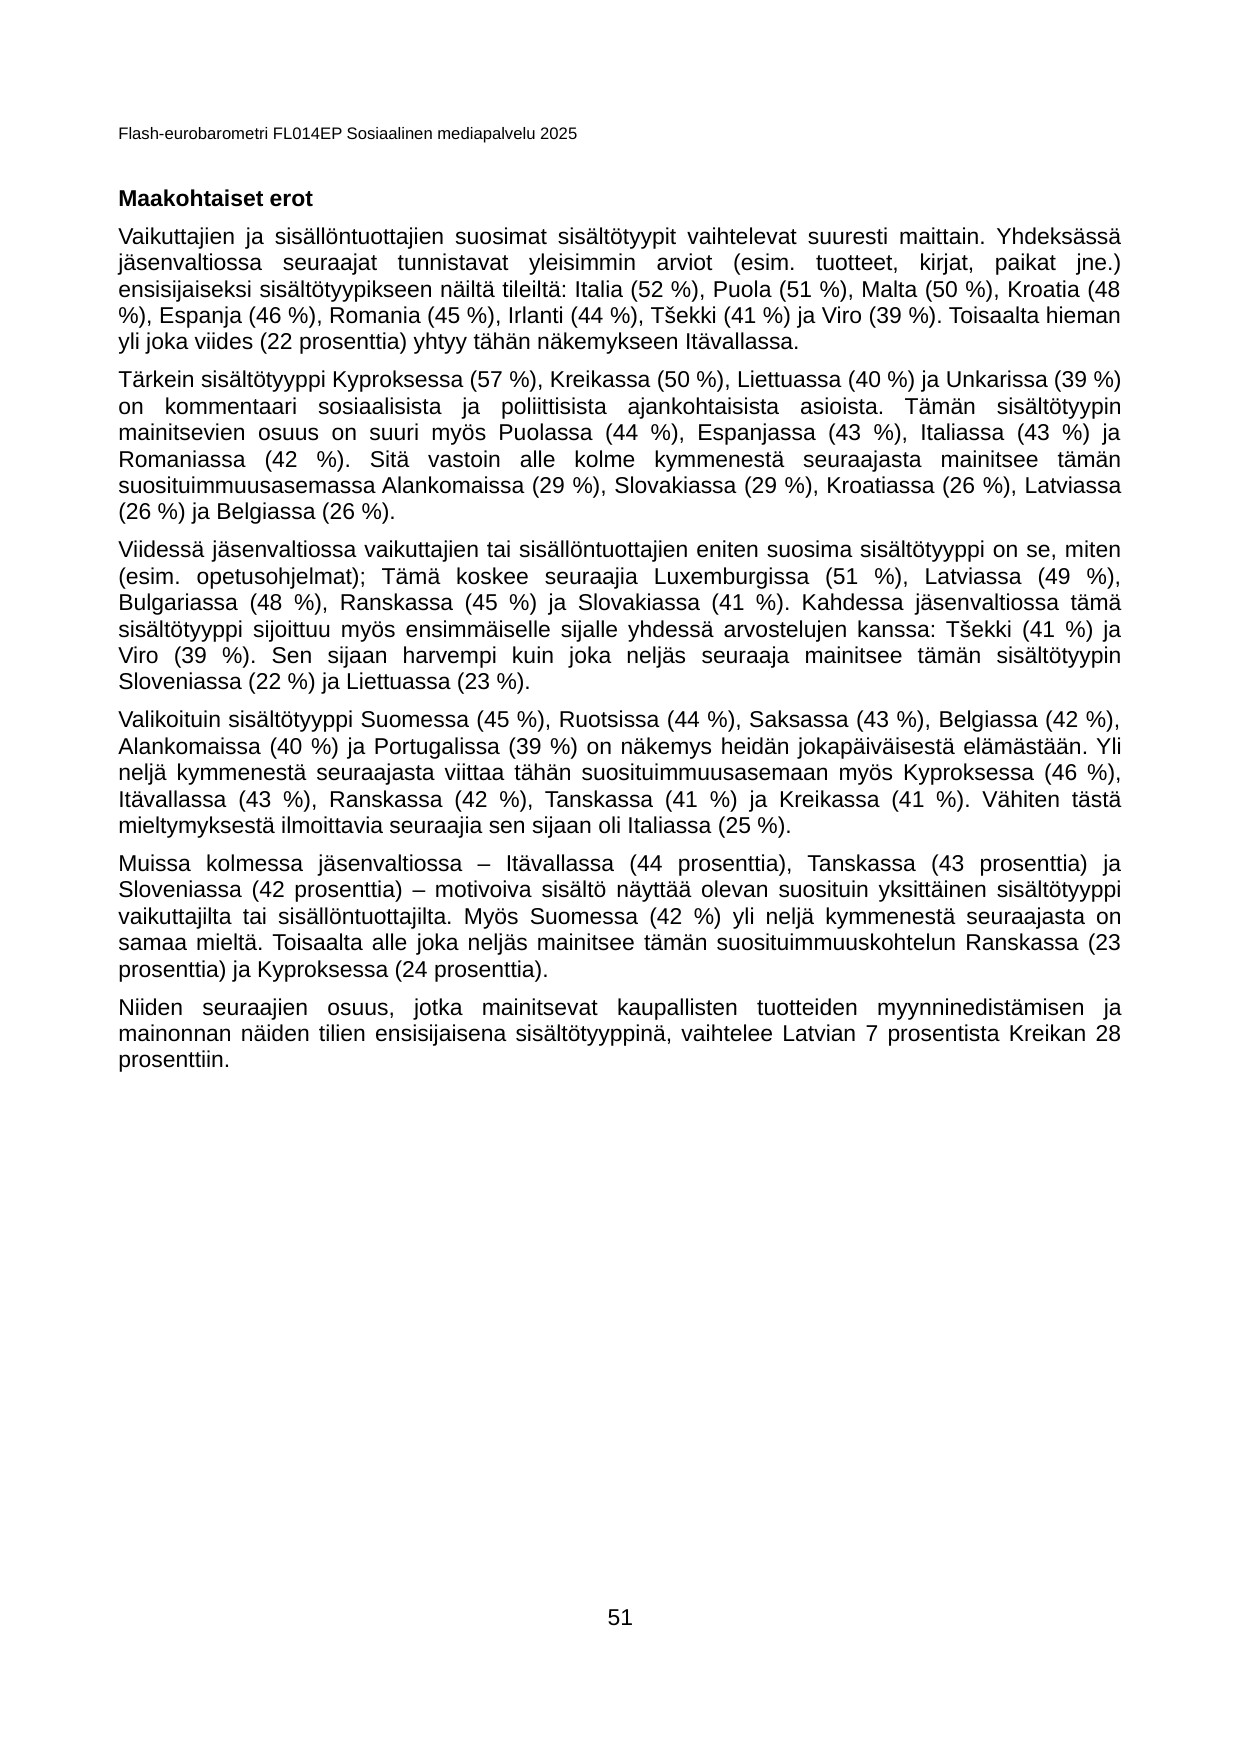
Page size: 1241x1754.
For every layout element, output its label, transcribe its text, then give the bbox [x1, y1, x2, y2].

text Vaikuttajien ja sisällöntuottajien suosimat sisältötyypit vaihtelevat suuresti maittain. Yhdeksässä jäsenvaltiossa seuraajat tunnistavat yleisimmin arviot (esim. tuotteet, kirjat, paikat jne.) ensisijaiseksi sisältötyypikseen näiltä tileiltä: Italia (52 %), Puola (51 %), Malta (50 %), Kroatia (48 %), Espanja (46 %), Romania (45 %), Irlanti (44 %), Tšekki (41 %) ja Viro (39 %). Toisaalta hieman yli joka viides (22 prosenttia) yhtyy tähän näkemykseen Itävallassa. [118, 223, 1122, 354]
text Maakohtaiset erot [118, 184, 1122, 211]
text Valikoituin sisältötyyppi Suomessa (45 %), Ruotsissa (44 %), Saksassa (43 %), Belgiassa (42 %), Alankomaissa (40 %) ja Portugalissa (39 %) on näkemys heidän jokapäiväisestä elämästään. Yli neljä kymmenestä seuraajasta viittaa tähän suosituimmuusasemaan myös Kyproksessa (46 %), Itävallassa (43 %), Ranskassa (42 %), Tanskassa (41 %) ja Kreikassa (41 %). Vähiten tästä mieltymyksestä ilmoittavia seuraajia sen sijaan oli Italiassa (25 %). [118, 706, 1122, 838]
text Viidessä jäsenvaltiossa vaikuttajien tai sisällöntuottajien eniten suosima sisältötyyppi on se, miten (esim. opetusohjelmat); Tämä koskee seuraajia Luxemburgissa (51 %), Latviassa (49 %), Bulgariassa (48 %), Ranskassa (45 %) ja Slovakiassa (41 %). Kahdessa jäsenvaltiossa tämä sisältötyyppi sijoittuu myös ensimmäiselle sijalle yhdessä arvostelujen kanssa: Tšekki (41 %) ja Viro (39 %). Sen sijaan harvempi kuin joka neljäs seuraaja mainitsee tämän sisältötyypin Sloveniassa (22 %) ja Liettuassa (23 %). [118, 536, 1122, 694]
text Muissa kolmessa jäsenvaltiossa – Itävallassa (44 prosenttia), Tanskassa (43 prosenttia) ja Sloveniassa (42 prosenttia) – motivoiva sisältö näyttää olevan suosituin yksittäinen sisältötyyppi vaikuttajilta tai sisällöntuottajilta. Myös Suomessa (42 %) yli neljä kymmenestä seuraajasta on samaa mieltä. Toisaalta alle joka neljäs mainitsee tämän suosituimmuuskohtelun Ranskassa (23 prosenttia) ja Kyproksessa (24 prosenttia). [118, 850, 1122, 982]
text Niiden seuraajien osuus, jotka mainitsevat kaupallisten tuotteiden myynninedistämisen ja mainonnan näiden tilien ensisijaisena sisältötyyppinä, vaihtelee Latvian 7 prosentista Kreikan 28 prosenttiin. [118, 994, 1122, 1073]
text Tärkein sisältötyyppi Kyproksessa (57 %), Kreikassa (50 %), Liettuassa (40 %) ja Unkarissa (39 %) on kommentaari sosiaalisista ja poliittisista ajankohtaisista asioista. Tämän sisältötyypin mainitsevien osuus on suuri myös Puolassa (44 %), Espanjassa (43 %), Italiassa (43 %) ja Romaniassa (42 %). Sitä vastoin alle kolme kymmenestä seuraajasta mainitsee tämän suosituimmuusasemassa Alankomaissa (29 %), Slovakiassa (29 %), Kroatiassa (26 %), Latviassa (26 %) ja Belgiassa (26 %). [118, 366, 1122, 524]
